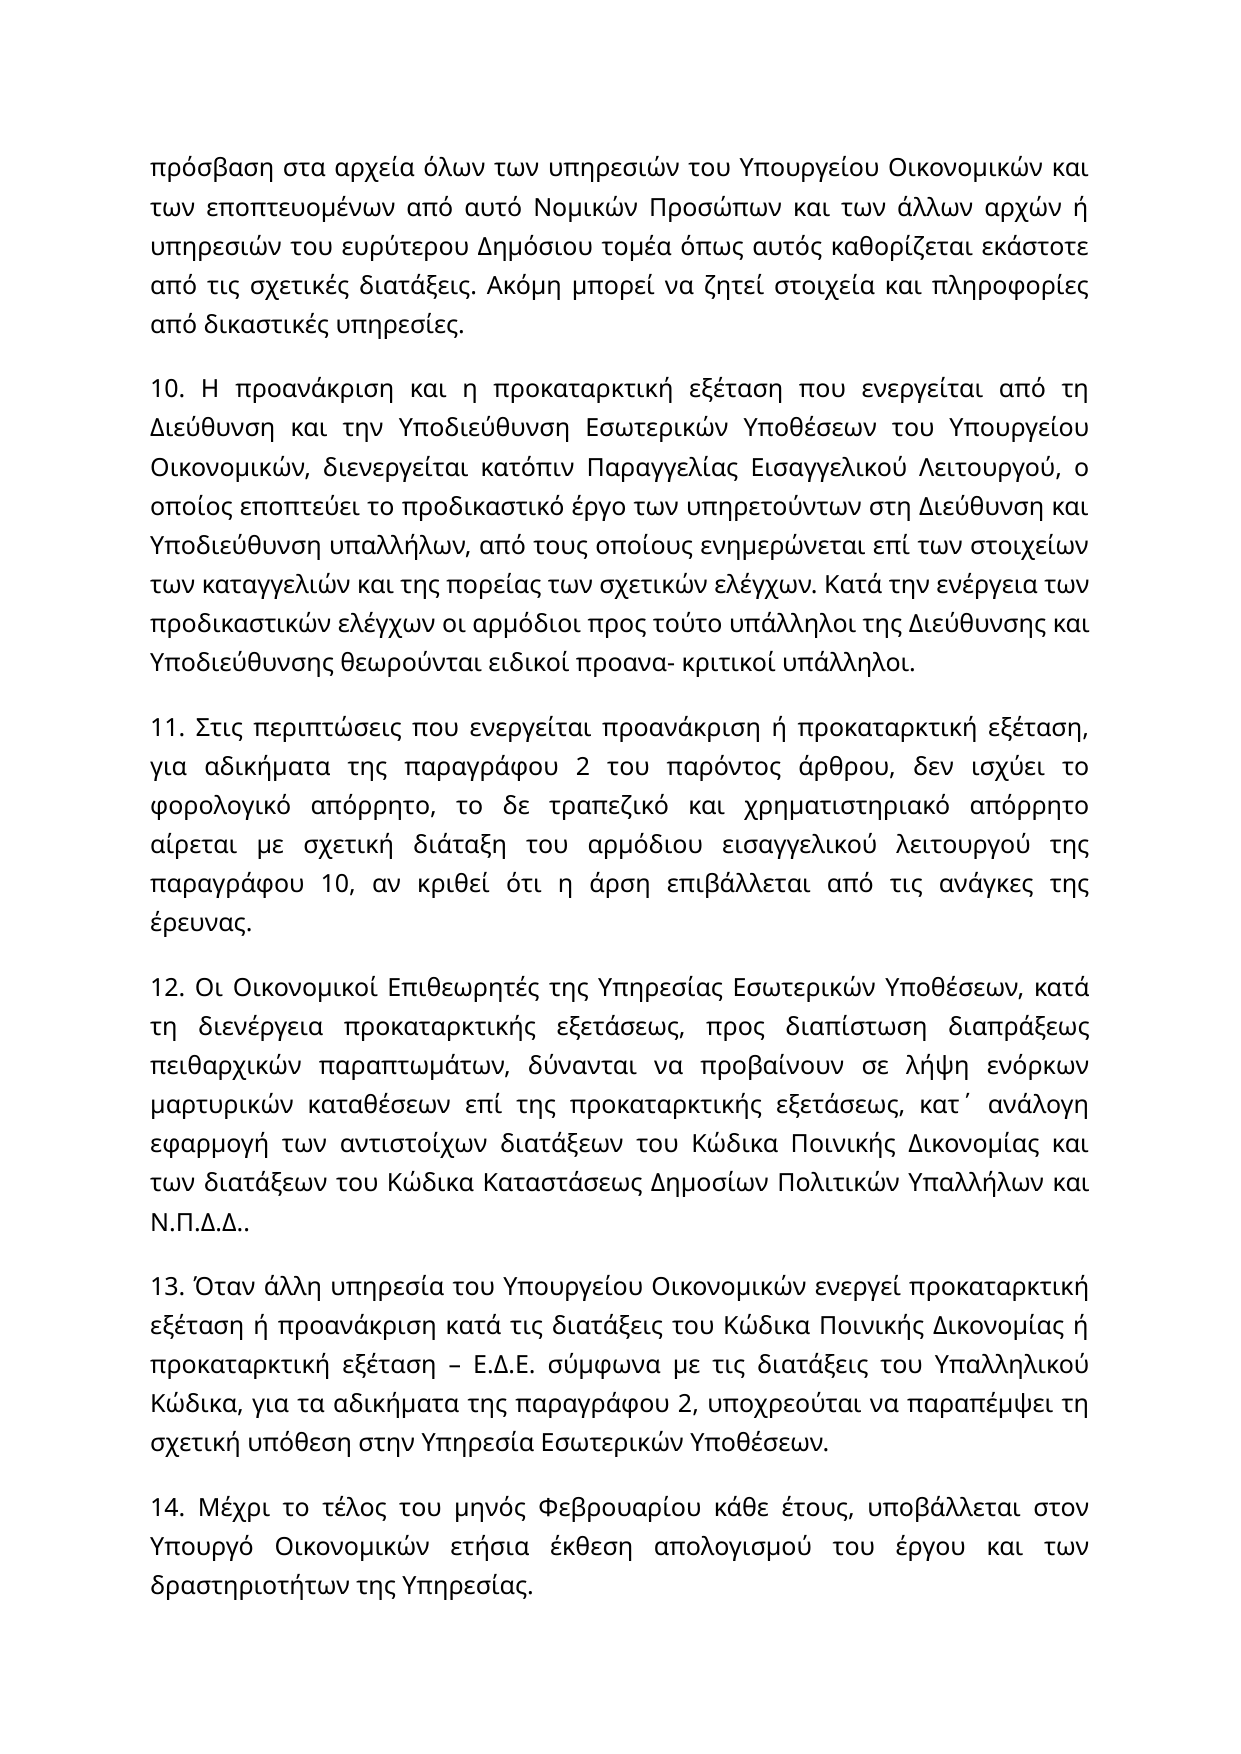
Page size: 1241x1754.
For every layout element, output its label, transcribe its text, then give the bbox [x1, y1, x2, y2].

text 13. Όταν άλλη υπηρεσία του Υπουργείου Οικονομικών ενεργεί προκαταρκτική εξέταση ή προανάκριση κατά τις διατάξεις του Κώδικα Ποινικής Δικονομίας ή προκαταρκτική εξέταση – Ε.Δ.Ε. σύμφωνα με τις διατάξεις του Υπαλληλικού Κώδικα, για τα αδικήματα της παραγράφου 2, υποχρεούται να παραπέμψει τη σχετική υπόθεση στην Υπηρεσία Εσωτερικών Υποθέσεων. [150, 1268, 1090, 1459]
text πρόσβαση στα αρχεία όλων των υπηρεσιών του Υπουργείου Οικονομικών και των εποπτευομένων από αυτό Νομικών Προσώπων και των άλλων αρχών ή υπηρεσιών του ευρύτερου Δημόσιου τομέα όπως αυτός καθορίζεται εκάστοτε από τις σχετικές διατάξεις. Ακόμη μπορεί να ζητεί στοιχεία και πληροφορίες από δικαστικές υπηρεσίες. [150, 150, 1090, 341]
text 14. Μέχρι το τέλος του μηνός Φεβρουαρίου κάθε έτους, υποβάλλεται στον Υπουργό Οικονομικών ετήσια έκθεση απολογισμού του έργου και των δραστηριοτήτων της Υπηρεσίας. [150, 1489, 1090, 1602]
text 10. Η προανάκριση και η προκαταρκτική εξέταση που ενεργείται από τη Διεύθυνση και την Υποδιεύθυνση Εσωτερικών Υποθέσεων του Υπουργείου Οικονομικών, διενεργείται κατόπιν Παραγγελίας Εισαγγελικού Λειτουργού, ο οποίος εποπτεύει το προδικαστικό έργο των υπηρετούντων στη Διεύθυνση και Υποδιεύθυνση υπαλλήλων, από τους οποίους ενημερώνεται επί των στοιχείων των καταγγελιών και της πορείας των σχετικών ελέγχων. Κατά την ενέργεια των προδικαστικών ελέγχων οι αρμόδιοι προς τούτο υπάλληλοι της Διεύθυνσης και Υποδιεύθυνσης θεωρούνται ειδικοί προανα- κριτικοί υπάλληλοι. [150, 371, 1090, 679]
text 11. Στις περιπτώσεις που ενεργείται προανάκριση ή προκαταρκτική εξέταση, για αδικήματα της παραγράφου 2 του παρόντος άρθρου, δεν ισχύει το φορολογικό απόρρητο, το δε τραπεζικό και χρηματιστηριακό απόρρητο αίρεται με σχετική διάταξη του αρμόδιου εισαγγελικού λειτουργού της παραγράφου 10, αν κριθεί ότι η άρση επιβάλλεται από τις ανάγκες της έρευνας. [150, 709, 1090, 939]
text 12. Οι Οικονομικοί Επιθεωρητές της Υπηρεσίας Εσωτερικών Υποθέσεων, κατά τη διενέργεια προκαταρκτικής εξετάσεως, προς διαπίστωση διαπράξεως πειθαρχικών παραπτωμάτων, δύνανται να προβαίνουν σε λήψη ενόρκων μαρτυρικών καταθέσεων επί της προκαταρκτικής εξετάσεως, κατ΄ ανάλογη εφαρμογή των αντιστοίχων διατάξεων του Κώδικα Ποινικής Δικονομίας και των διατάξεων του Κώδικα Καταστάσεως Δημοσίων Πολιτικών Υπαλλήλων και Ν.Π.Δ.Δ.. [150, 969, 1090, 1238]
